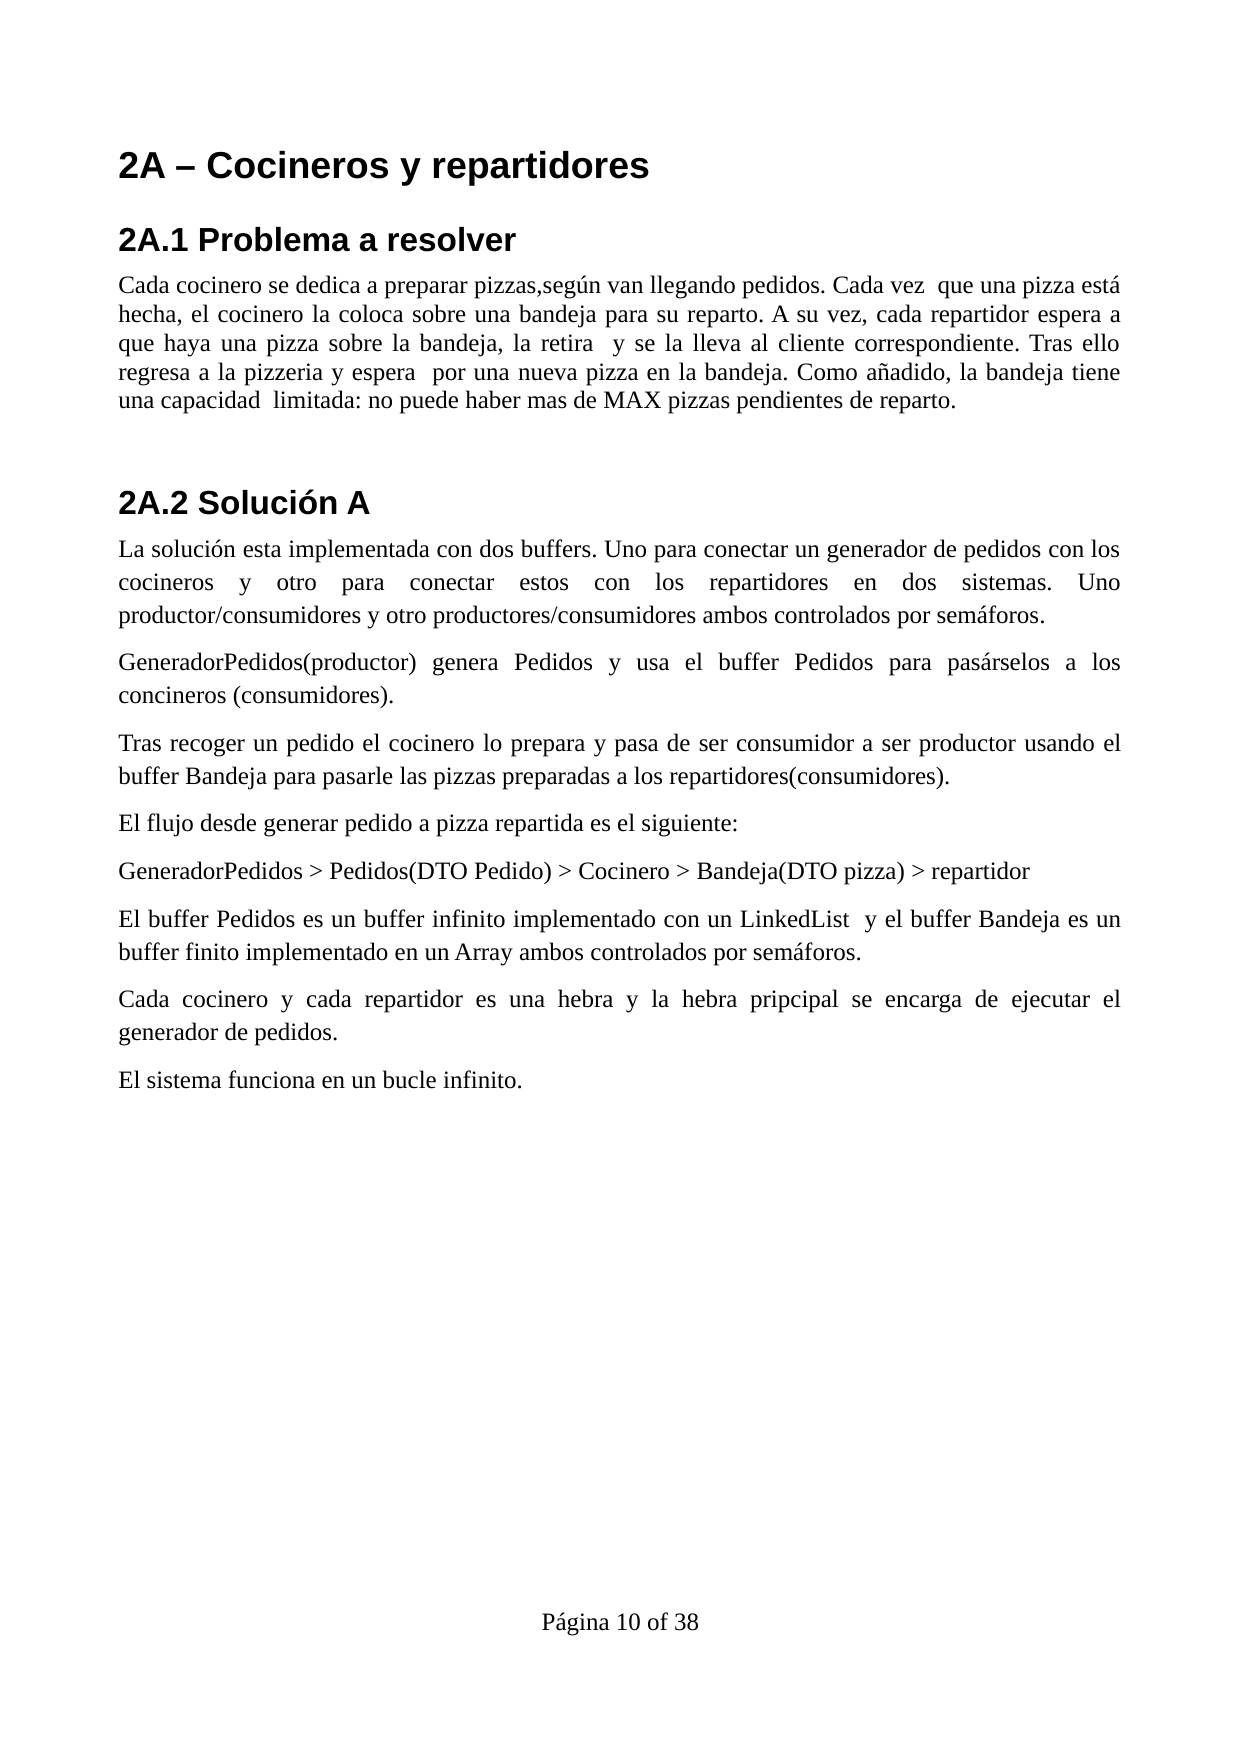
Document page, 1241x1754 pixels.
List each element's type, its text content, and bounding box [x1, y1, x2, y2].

text GeneradorPedidos(productor) genera Pedidos y usa el buffer Pedidos para pasárselos a los concineros (consumidores). [118, 647, 1122, 709]
text Tras recoger un pedido el cocinero lo prepara y pasa de ser consumidor a ser productor usando el buffer Bandeja para pasarle las pizzas preparadas a los repartidores(consumidores). [118, 728, 1122, 790]
text Cada cocinero se dedica a preparar pizzas,según van llegando pedidos. Cada vez que una pizza está hecha, el cocinero la coloca sobre una bandeja para su reparto. A su vez, cada repartidor espera a que haya una pizza sobre la bandeja, la retira y se la lleva al cliente correspondiente. Tras ello regresa a la pizzeria y espera por una nueva pizza en la bandeja. Como añadido, la bandeja tiene una capacidad limitada: no puede haber mas de MAX pizzas pendientes de reparto. [118, 271, 1122, 414]
text El sistema funciona en un bucle infinito. [118, 1065, 1122, 1094]
text La solución esta implementada con dos buffers. Uno para conectar un generador de pedidos con los cocineros y otro para conectar estos con los repartidores en dos sistemas. Uno productor/consumidores y otro productores/consumidores ambos controlados por semáforos. [118, 534, 1122, 628]
text El flujo desde generar pedido a pizza repartida es el siguiente: [118, 808, 1122, 837]
text El buffer Pedidos es un buffer infinito implementado con un LinkedList y el buffer Bandeja es un buffer finito implementado en un Array ambos controlados por semáforos. [118, 904, 1122, 966]
text Cada cocinero y cada repartidor es una hebra y la hebra pripcipal se encarga de ejecutar el generador de pedidos. [118, 984, 1122, 1046]
subtitle 2A – Cocineros y repartidores [118, 143, 1122, 186]
subtitle 2A.2 Solución A [118, 483, 1122, 521]
text GeneradorPedidos > Pedidos(DTO Pedido) > Cocinero > Bandeja(DTO pizza) > repartidor [118, 856, 1122, 885]
subtitle 2A.1 Problema a resolver [118, 219, 1122, 258]
